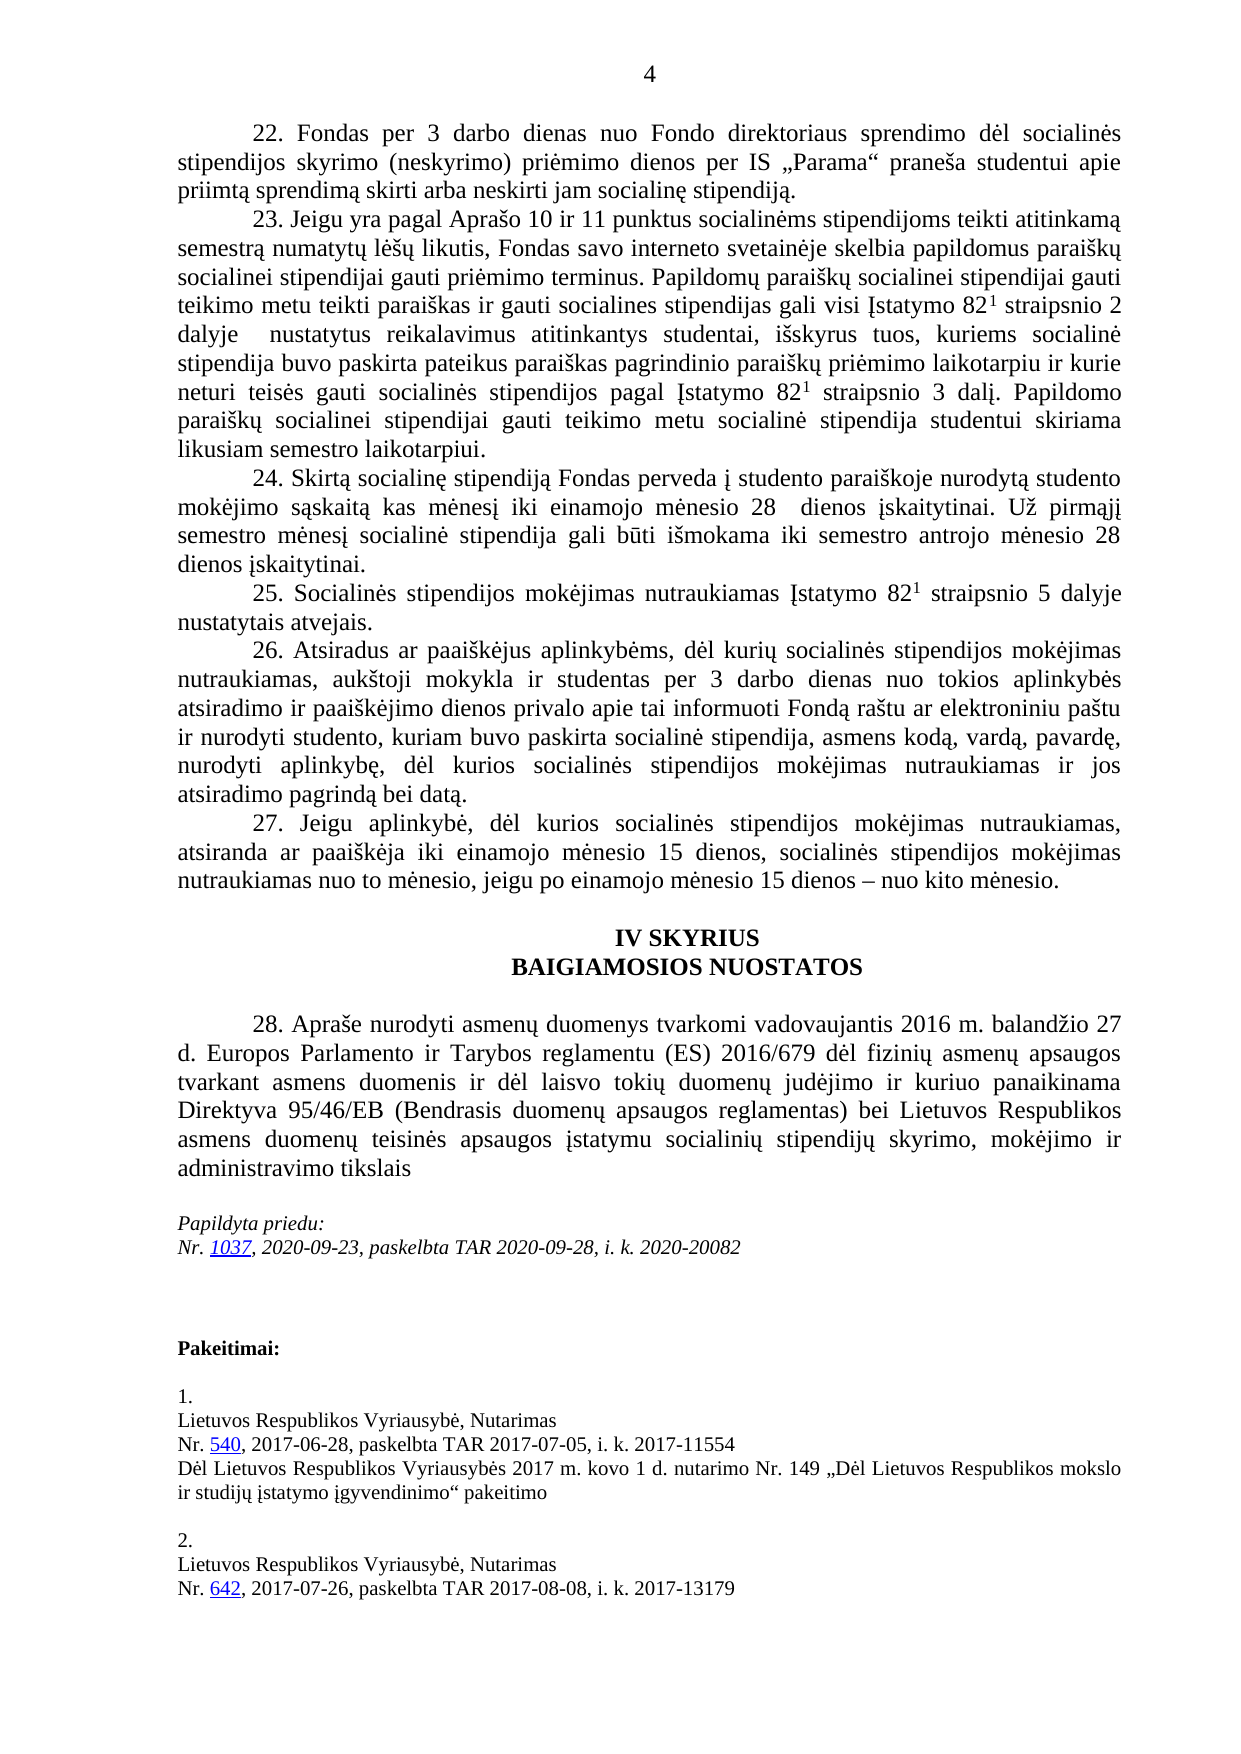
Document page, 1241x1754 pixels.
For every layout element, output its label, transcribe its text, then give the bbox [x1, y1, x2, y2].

text 22. Fondas per 3 darbo dienas nuo Fondo direktoriaus sprendimo dėl socialinės stipendijos skyrimo (neskyrimo) priėmimo dienos per IS „Parama“ praneša studentui apie priimtą sprendimą skirti arba neskirti jam socialinę stipendiją. [177, 118, 1122, 204]
text Nr. 642, 2017-07-26, paskelbta TAR 2017-08-08, i. k. 2017-13179 [177, 1576, 1122, 1600]
text Papildyta priedu: [177, 1211, 1122, 1235]
text Nr. 540, 2017-06-28, paskelbta TAR 2017-07-05, i. k. 2017-11554 [177, 1432, 1122, 1456]
text 1. [177, 1384, 1122, 1408]
text BAIGIAMOSIOS NUOSTATOS [177, 952, 1122, 981]
text 2. [177, 1528, 1122, 1552]
text 27. Jeigu aplinkybė, dėl kurios socialinės stipendijos mokėjimas nutraukiamas, atsiranda ar paaiškėja iki einamojo mėnesio 15 dienos, socialinės stipendijos mokėjimas nutraukiamas nuo to mėnesio, jeigu po einamojo mėnesio 15 dienos – nuo kito mėnesio. [177, 808, 1122, 894]
text 24. Skirtą socialinę stipendiją Fondas perveda į studento paraiškoje nurodytą studento mokėjimo sąskaitą kas mėnesį iki einamojo mėnesio 28 dienos įskaitytinai. Už pirmąjį semestro mėnesį socialinė stipendija gali būti išmokama iki semestro antrojo mėnesio 28 dienos įskaitytinai. [177, 463, 1122, 578]
text 26. Atsiradus ar paaiškėjus aplinkybėms, dėl kurių socialinės stipendijos mokėjimas nutraukiamas, aukštoji mokykla ir studentas per 3 darbo dienas nuo tokios aplinkybės atsiradimo ir paaiškėjimo dienos privalo apie tai informuoti Fondą raštu ar elektroniniu paštu ir nurodyti studento, kuriam buvo paskirta socialinė stipendija, asmens kodą, vardą, pavardę, nurodyti aplinkybę, dėl kurios socialinės stipendijos mokėjimas nutraukiamas ir jos atsiradimo pagrindą bei datą. [177, 636, 1122, 808]
text 25. Socialinės stipendijos mokėjimas nutraukiamas Įstatymo 821 straipsnio 5 dalyje nustatytais atvejais. [177, 578, 1122, 636]
text Pakeitimai: [177, 1336, 1122, 1360]
text 28. Apraše nurodyti asmenų duomenys tvarkomi vadovaujantis 2016 m. balandžio 27 d. Europos Parlamento ir Tarybos reglamentu (ES) 2016/679 dėl fizinių asmenų apsaugos tvarkant asmens duomenis ir dėl laisvo tokių duomenų judėjimo ir kuriuo panaikinama Direktyva 95/46/EB (Bendrasis duomenų apsaugos reglamentas) bei Lietuvos Respublikos asmens duomenų teisinės apsaugos įstatymu socialinių stipendijų skyrimo, mokėjimo ir administravimo tikslais [177, 1009, 1122, 1182]
text Lietuvos Respublikos Vyriausybė, Nutarimas [177, 1552, 1122, 1576]
text IV SKYRIUS [177, 923, 1122, 952]
text Nr. 1037, 2020-09-23, paskelbta TAR 2020-09-28, i. k. 2020-20082 [177, 1235, 1122, 1259]
text Dėl Lietuvos Respublikos Vyriausybės 2017 m. kovo 1 d. nutarimo Nr. 149 „Dėl Lietuvos Respublikos mokslo ir studijų įstatymo įgyvendinimo“ pakeitimo [177, 1456, 1122, 1504]
text 23. Jeigu yra pagal Aprašo 10 ir 11 punktus socialinėms stipendijoms teikti atitinkamą semestrą numatytų lėšų likutis, Fondas savo interneto svetainėje skelbia papildomus paraiškų socialinei stipendijai gauti priėmimo terminus. Papildomų paraiškų socialinei stipendijai gauti teikimo metu teikti paraiškas ir gauti socialines stipendijas gali visi Įstatymo 821 straipsnio 2 dalyje nustatytus reikalavimus atitinkantys studentai, išskyrus tuos, kuriems socialinė stipendija buvo paskirta pateikus paraiškas pagrindinio paraiškų priėmimo laikotarpiu ir kurie neturi teisės gauti socialinės stipendijos pagal Įstatymo 821 straipsnio 3 dalį. Papildomo paraiškų socialinei stipendijai gauti teikimo metu socialinė stipendija studentui skiriama likusiam semestro laikotarpiui. [177, 204, 1122, 463]
text Lietuvos Respublikos Vyriausybė, Nutarimas [177, 1408, 1122, 1432]
